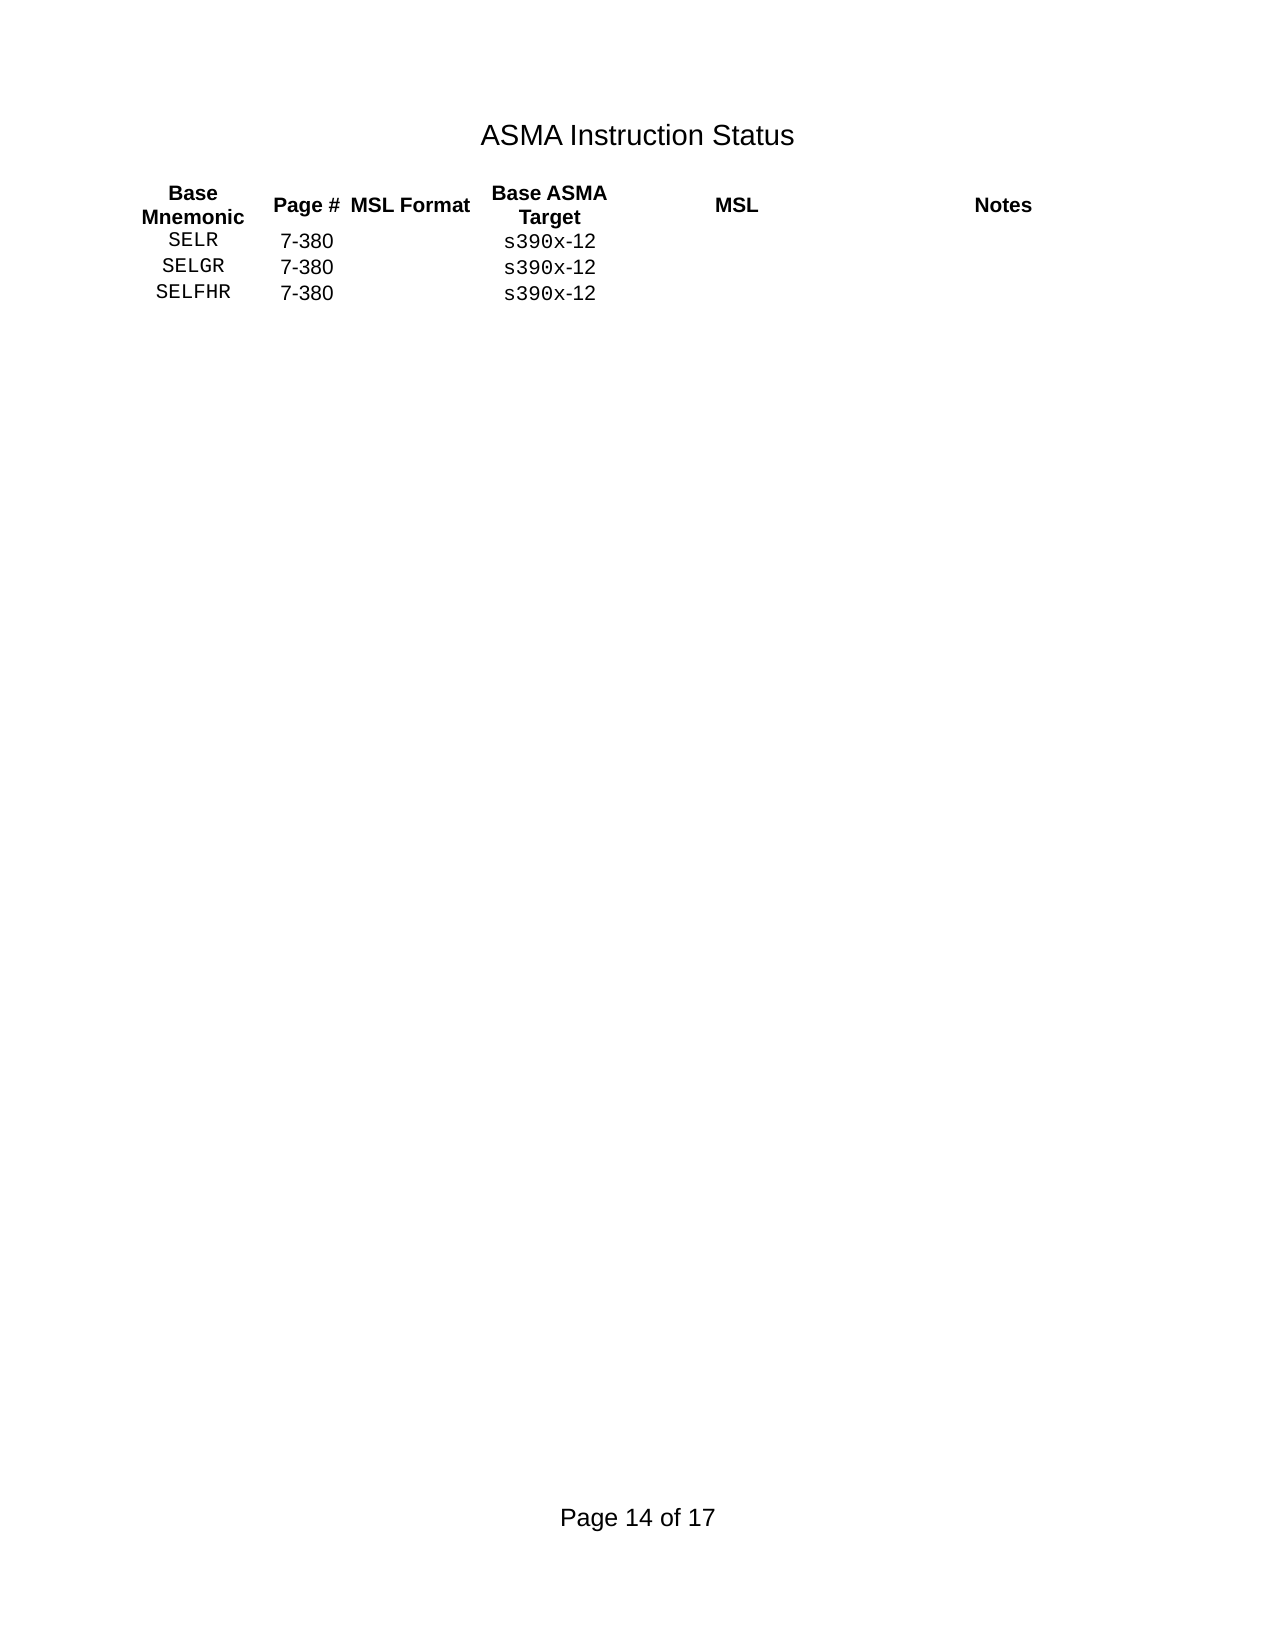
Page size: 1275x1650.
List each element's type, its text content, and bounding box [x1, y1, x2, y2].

table_header Page # [268, 181, 346, 229]
table_header MSL [624, 181, 849, 229]
table_cell s390x-12 [475, 255, 624, 281]
table_cell 7-380 [268, 281, 346, 307]
table_cell [624, 281, 849, 307]
table_cell SELFHR [118, 281, 268, 307]
table_cell [346, 255, 475, 281]
table_cell s390x-12 [475, 281, 624, 307]
table_header Base Mnemonic [118, 181, 268, 229]
table_header MSL Format [346, 181, 475, 229]
table_cell [850, 281, 1157, 307]
table_cell [346, 281, 475, 307]
table_cell [850, 229, 1157, 255]
table_cell SELR [118, 229, 268, 255]
table_cell [346, 229, 475, 255]
table_header Notes [850, 181, 1157, 229]
table_cell s390x-12 [475, 229, 624, 255]
table_cell [624, 255, 849, 281]
table_header Base ASMA Target [475, 181, 624, 229]
table_cell [850, 255, 1157, 281]
table_cell [624, 229, 849, 255]
table_cell 7-380 [268, 229, 346, 255]
table_cell 7-380 [268, 255, 346, 281]
table_cell SELGR [118, 255, 268, 281]
